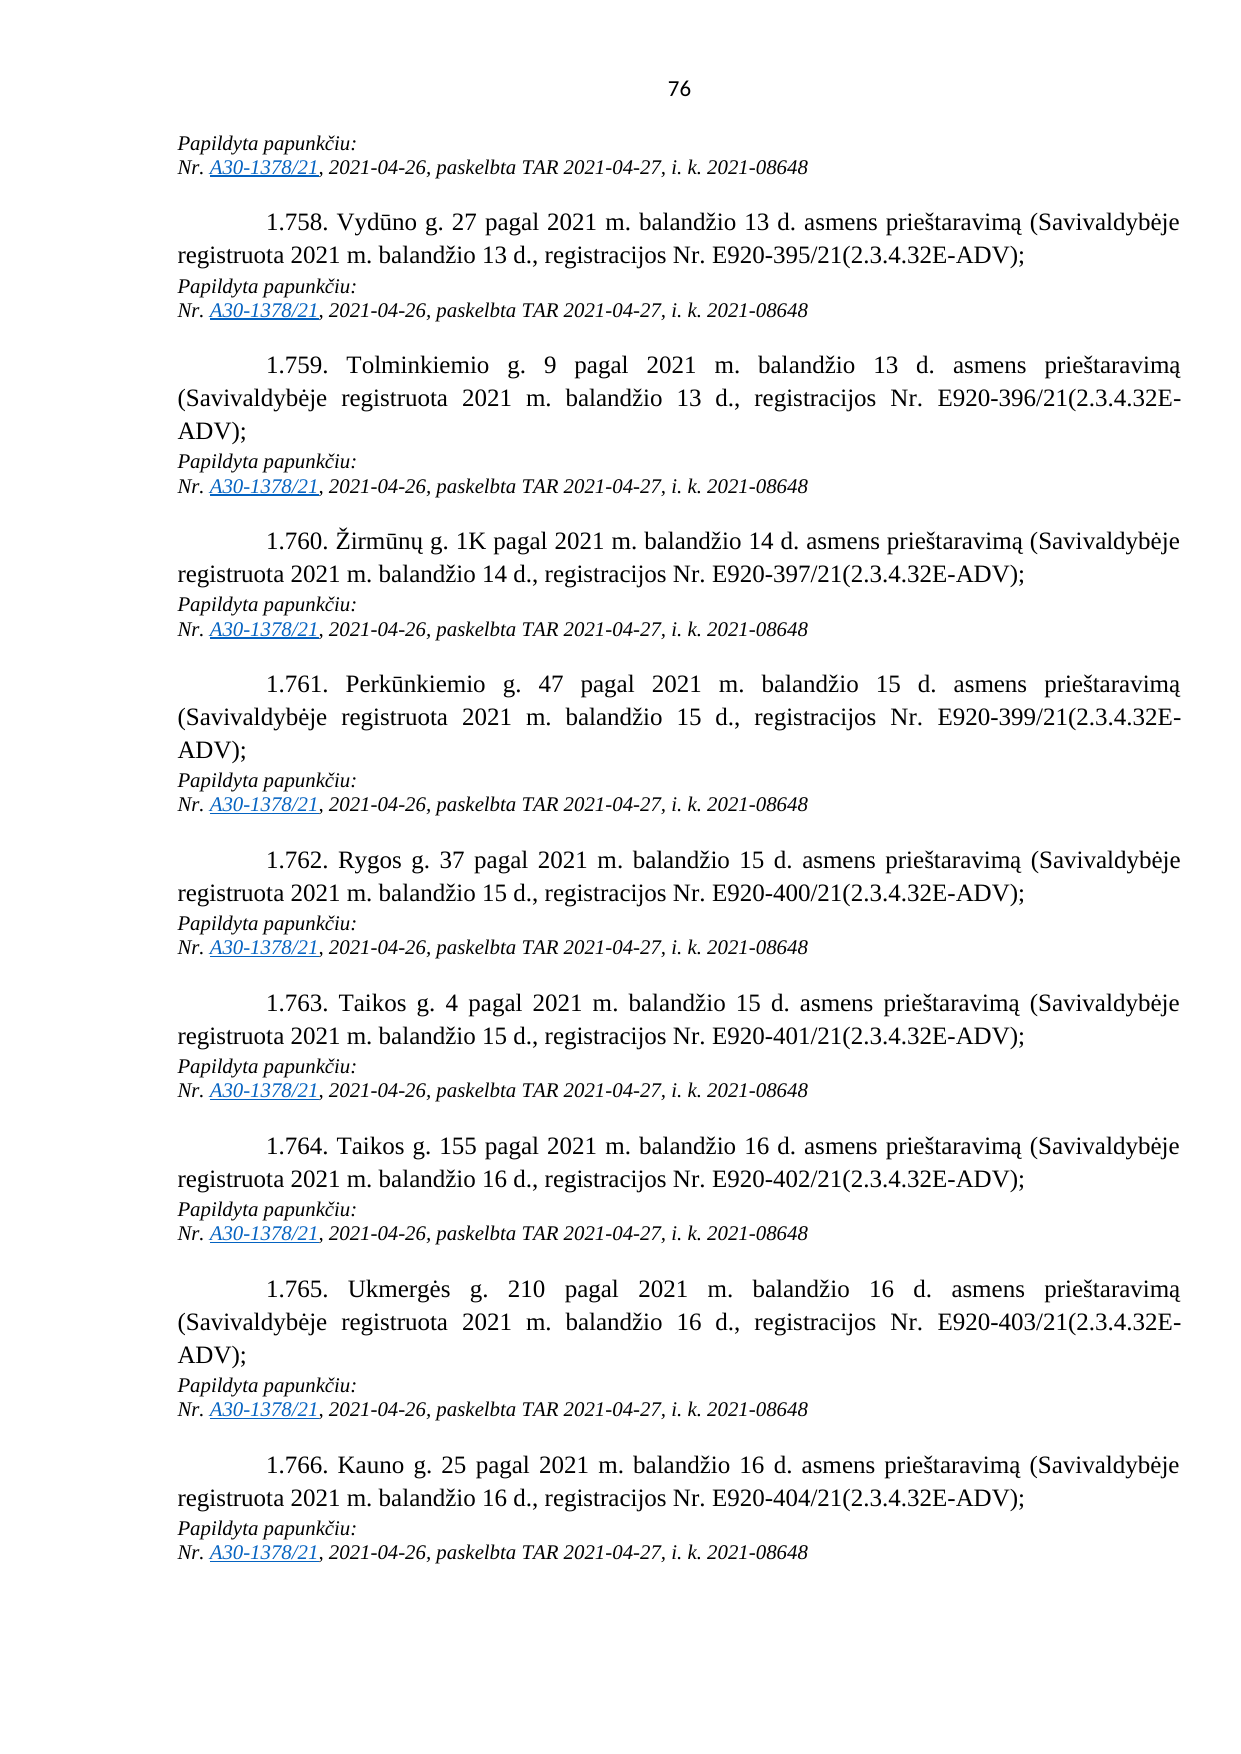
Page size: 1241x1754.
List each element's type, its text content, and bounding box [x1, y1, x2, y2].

text Papildyta papunkčiu: [177, 1197, 1181, 1221]
text Nr. A30-1378/21, 2021-04-26, paskelbta TAR 2021-04-27, i. k. 2021-08648 [177, 1221, 1181, 1245]
text Papildyta papunkčiu: [177, 1516, 1181, 1540]
text 1.764. Taikos g. 155 pagal 2021 m. balandžio 16 d. asmens prieštaravimą (Savivaldybėje registruota 2021 m. balandžio 16 d., registracijos Nr. E920-402/21(2.3.4.32E-ADV); [177, 1131, 1181, 1193]
text 1.763. Taikos g. 4 pagal 2021 m. balandžio 15 d. asmens prieštaravimą (Savivaldybėje registruota 2021 m. balandžio 15 d., registracijos Nr. E920-401/21(2.3.4.32E-ADV); [177, 988, 1181, 1050]
text Nr. A30-1378/21, 2021-04-26, paskelbta TAR 2021-04-27, i. k. 2021-08648 [177, 935, 1181, 959]
text Papildyta papunkčiu: [177, 768, 1181, 792]
text Nr. A30-1378/21, 2021-04-26, paskelbta TAR 2021-04-27, i. k. 2021-08648 [177, 1078, 1181, 1102]
text Nr. A30-1378/21, 2021-04-26, paskelbta TAR 2021-04-27, i. k. 2021-08648 [177, 1397, 1181, 1421]
text Nr. A30-1378/21, 2021-04-26, paskelbta TAR 2021-04-27, i. k. 2021-08648 [177, 1540, 1181, 1564]
text Papildyta papunkčiu: [177, 592, 1181, 616]
text 1.765. Ukmergės g. 210 pagal 2021 m. balandžio 16 d. asmens prieštaravimą (Savivaldybėje registruota 2021 m. balandžio 16 d., registracijos Nr. E920-403/21(2.3.4.32E-ADV); [177, 1274, 1181, 1369]
text Papildyta papunkčiu: [177, 1373, 1181, 1397]
text Nr. A30-1378/21, 2021-04-26, paskelbta TAR 2021-04-27, i. k. 2021-08648 [177, 298, 1181, 322]
text Papildyta papunkčiu: [177, 273, 1181, 298]
text 1.761. Perkūnkiemio g. 47 pagal 2021 m. balandžio 15 d. asmens prieštaravimą (Savivaldybėje registruota 2021 m. balandžio 15 d., registracijos Nr. E920-399/21(2.3.4.32E-ADV); [177, 669, 1181, 764]
text 1.758. Vydūno g. 27 pagal 2021 m. balandžio 13 d. asmens prieštaravimą (Savivaldybėje registruota 2021 m. balandžio 13 d., registracijos Nr. E920-395/21(2.3.4.32E-ADV); [177, 207, 1181, 269]
text Papildyta papunkčiu: [177, 449, 1181, 473]
text Nr. A30-1378/21, 2021-04-26, paskelbta TAR 2021-04-27, i. k. 2021-08648 [177, 792, 1181, 816]
text Nr. A30-1378/21, 2021-04-26, paskelbta TAR 2021-04-27, i. k. 2021-08648 [177, 616, 1181, 641]
text 1.762. Rygos g. 37 pagal 2021 m. balandžio 15 d. asmens prieštaravimą (Savivaldybėje registruota 2021 m. balandžio 15 d., registracijos Nr. E920-400/21(2.3.4.32E-ADV); [177, 845, 1181, 907]
text 1.766. Kauno g. 25 pagal 2021 m. balandžio 16 d. asmens prieštaravimą (Savivaldybėje registruota 2021 m. balandžio 16 d., registracijos Nr. E920-404/21(2.3.4.32E-ADV); [177, 1450, 1181, 1512]
text Nr. A30-1378/21, 2021-04-26, paskelbta TAR 2021-04-27, i. k. 2021-08648 [177, 473, 1181, 498]
text Nr. A30-1378/21, 2021-04-26, paskelbta TAR 2021-04-27, i. k. 2021-08648 [177, 155, 1181, 179]
text Papildyta papunkčiu: [177, 1054, 1181, 1078]
text 1.760. Žirmūnų g. 1K pagal 2021 m. balandžio 14 d. asmens prieštaravimą (Savivaldybėje registruota 2021 m. balandžio 14 d., registracijos Nr. E920-397/21(2.3.4.32E-ADV); [177, 526, 1181, 588]
text 1.759. Tolminkiemio g. 9 pagal 2021 m. balandžio 13 d. asmens prieštaravimą (Savivaldybėje registruota 2021 m. balandžio 13 d., registracijos Nr. E920-396/21(2.3.4.32E-ADV); [177, 350, 1181, 445]
text Papildyta papunkčiu: [177, 911, 1181, 935]
text Papildyta papunkčiu: [177, 131, 1181, 155]
